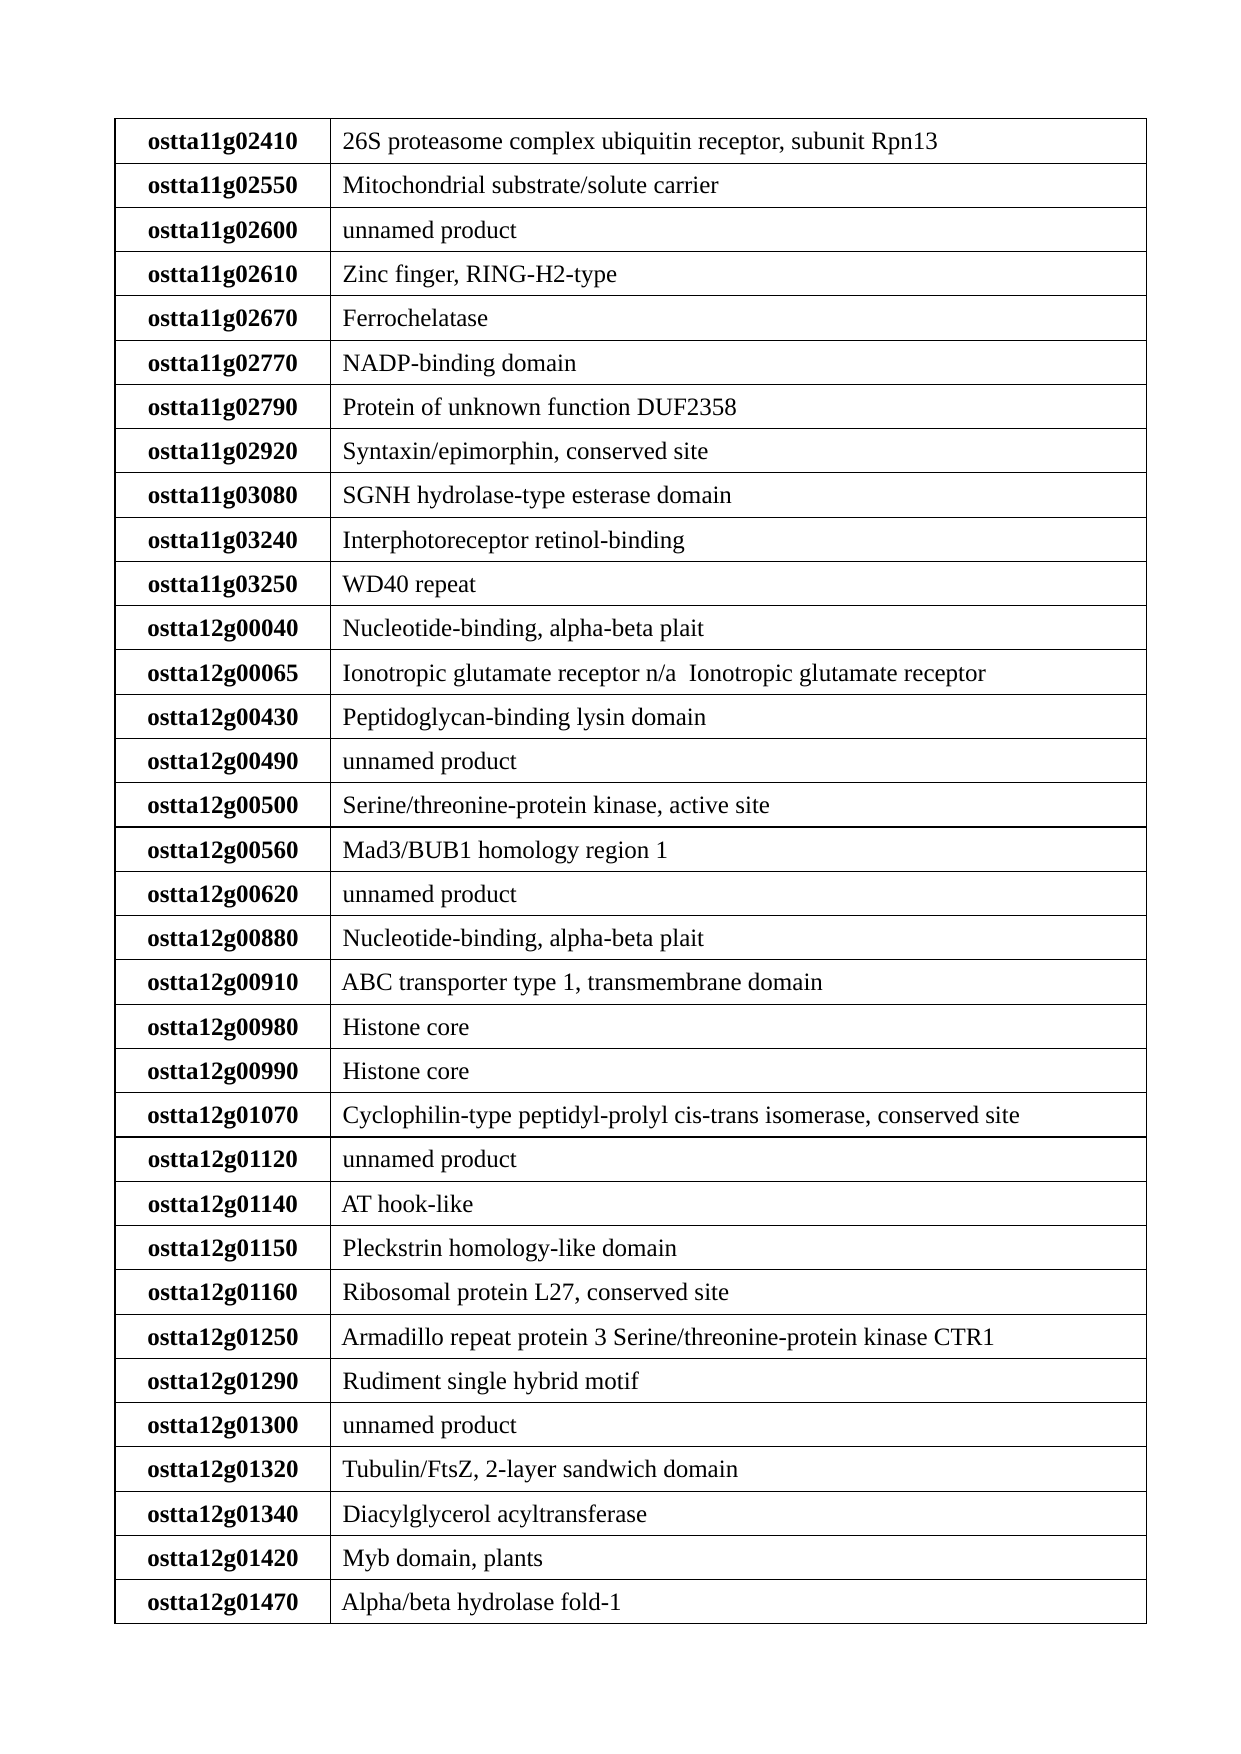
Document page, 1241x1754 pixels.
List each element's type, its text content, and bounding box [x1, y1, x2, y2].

table_cell Nucleotide-binding, alpha-beta plait [331, 916, 1146, 959]
table_cell ostta12g01070 [116, 1093, 330, 1136]
table_cell ostta12g00620 [116, 872, 330, 915]
table_cell ostta12g00980 [116, 1005, 330, 1048]
table_cell [1147, 605, 1240, 649]
table_cell ostta11g02600 [116, 208, 330, 251]
table_cell [1147, 118, 1240, 162]
table_cell Alpha/beta hydrolase fold-1 [331, 1580, 1146, 1623]
table_cell ostta11g02410 [116, 119, 330, 162]
table_cell Pleckstrin homology-like domain [331, 1226, 1146, 1269]
table_cell ostta12g01160 [116, 1270, 330, 1313]
table_cell Armadillo repeat protein 3 Serine/threonine-protein kinase CTR1 [331, 1315, 1146, 1358]
table_cell Mitochondrial substrate/solute carrier [331, 164, 1146, 207]
table_cell ostta12g00990 [116, 1049, 330, 1092]
table_cell Serine/threonine-protein kinase, active site [331, 783, 1146, 826]
table_cell [1147, 207, 1240, 251]
table_cell Tubulin/FtsZ, 2-layer sandwich domain [331, 1447, 1146, 1491]
table_cell [1147, 1314, 1240, 1358]
table_cell Syntaxin/epimorphin, conserved site [331, 429, 1146, 472]
table_cell [1147, 561, 1240, 605]
table_cell ostta11g02790 [116, 385, 330, 428]
table_cell unnamed product [331, 1403, 1146, 1446]
table_cell [1147, 251, 1240, 295]
table_cell [1147, 1579, 1240, 1623]
table_cell [1147, 1092, 1240, 1136]
table_cell [1147, 1535, 1240, 1579]
table_cell [1147, 1225, 1240, 1269]
table_cell ostta12g01150 [116, 1226, 330, 1269]
table_cell Histone core [331, 1049, 1146, 1092]
table_cell Cyclophilin-type peptidyl-prolyl cis-trans isomerase, conserved site [331, 1093, 1146, 1136]
table_cell [1147, 1402, 1240, 1446]
table_cell Ferrochelatase [331, 296, 1146, 339]
table_cell [1147, 782, 1240, 826]
table_cell [1147, 1358, 1240, 1402]
table_cell Peptidoglycan-binding lysin domain [331, 695, 1146, 738]
table_cell SGNH hydrolase-type esterase domain [331, 473, 1146, 517]
table_cell Nucleotide-binding, alpha-beta plait [331, 606, 1146, 649]
table_cell ostta11g02670 [116, 296, 330, 339]
table_cell ostta12g01340 [116, 1492, 330, 1535]
table_cell [1147, 1491, 1240, 1535]
table_cell ostta12g01120 [116, 1138, 330, 1181]
table_cell Protein of unknown function DUF2358 [331, 385, 1146, 428]
table_cell Ribosomal protein L27, conserved site [331, 1270, 1146, 1313]
table_cell [1147, 1048, 1240, 1092]
table_cell Histone core [331, 1005, 1146, 1048]
table_cell [1147, 871, 1240, 915]
table_cell [1147, 1136, 1240, 1181]
table_cell ostta12g00560 [116, 828, 330, 871]
table_cell unnamed product [331, 872, 1146, 915]
table_cell ostta12g00500 [116, 783, 330, 826]
table_cell ostta11g02610 [116, 252, 330, 295]
table_cell ostta12g00490 [116, 739, 330, 782]
table_cell [1147, 1446, 1240, 1491]
table_cell [1147, 1004, 1240, 1048]
table_cell ostta12g01250 [116, 1315, 330, 1358]
table_cell ostta12g01140 [116, 1182, 330, 1225]
table_cell [1147, 915, 1240, 959]
table_cell Myb domain, plants [331, 1536, 1146, 1579]
table_cell ABC transporter type 1, transmembrane domain [331, 960, 1146, 1003]
table_cell ostta12g00040 [116, 606, 330, 649]
table_cell Interphotoreceptor retinol-binding [331, 518, 1146, 561]
table_cell unnamed product [331, 739, 1146, 782]
table_cell ostta12g00910 [116, 960, 330, 1003]
table_cell Zinc finger, RING-H2-type [331, 252, 1146, 295]
table_cell ostta11g02920 [116, 429, 330, 472]
table_cell Mad3/BUB1 homology region 1 [331, 828, 1146, 871]
table_cell [1147, 1181, 1240, 1225]
table_cell [1147, 472, 1240, 517]
table_cell ostta12g01470 [116, 1580, 330, 1623]
table_cell Diacylglycerol acyltransferase [331, 1492, 1146, 1535]
table_cell ostta11g03240 [116, 518, 330, 561]
table_cell ostta12g00880 [116, 916, 330, 959]
table_cell [1147, 1269, 1240, 1313]
table_cell AT hook-like [331, 1182, 1146, 1225]
table_cell [1147, 428, 1240, 472]
table_cell ostta11g02550 [116, 164, 330, 207]
table_cell ostta12g01290 [116, 1359, 330, 1402]
table_cell [1147, 517, 1240, 561]
table_cell WD40 repeat [331, 562, 1146, 605]
table_cell 26S proteasome complex ubiquitin receptor, subunit Rpn13 [331, 119, 1146, 162]
table_cell [1147, 959, 1240, 1003]
table_cell NADP-binding domain [331, 341, 1146, 384]
table_cell Ionotropic glutamate receptor n/a Ionotropic glutamate receptor [331, 650, 1146, 694]
table_cell Rudiment single hybrid motif [331, 1359, 1146, 1402]
table_cell unnamed product [331, 1138, 1146, 1181]
table_cell ostta11g03250 [116, 562, 330, 605]
table_cell [1147, 295, 1240, 339]
table_cell [1147, 694, 1240, 738]
table_cell [1147, 340, 1240, 384]
table_cell ostta12g01300 [116, 1403, 330, 1446]
table_cell ostta12g01320 [116, 1447, 330, 1491]
table_cell ostta12g01420 [116, 1536, 330, 1579]
table_cell ostta12g00065 [116, 650, 330, 694]
table_cell [1147, 163, 1240, 207]
table_cell ostta11g02770 [116, 341, 330, 384]
table_cell ostta11g03080 [116, 473, 330, 517]
table_cell ostta12g00430 [116, 695, 330, 738]
table_cell [1147, 738, 1240, 782]
table_cell [1147, 826, 1240, 871]
table_cell unnamed product [331, 208, 1146, 251]
table_cell [1147, 384, 1240, 428]
table_cell [1147, 649, 1240, 694]
